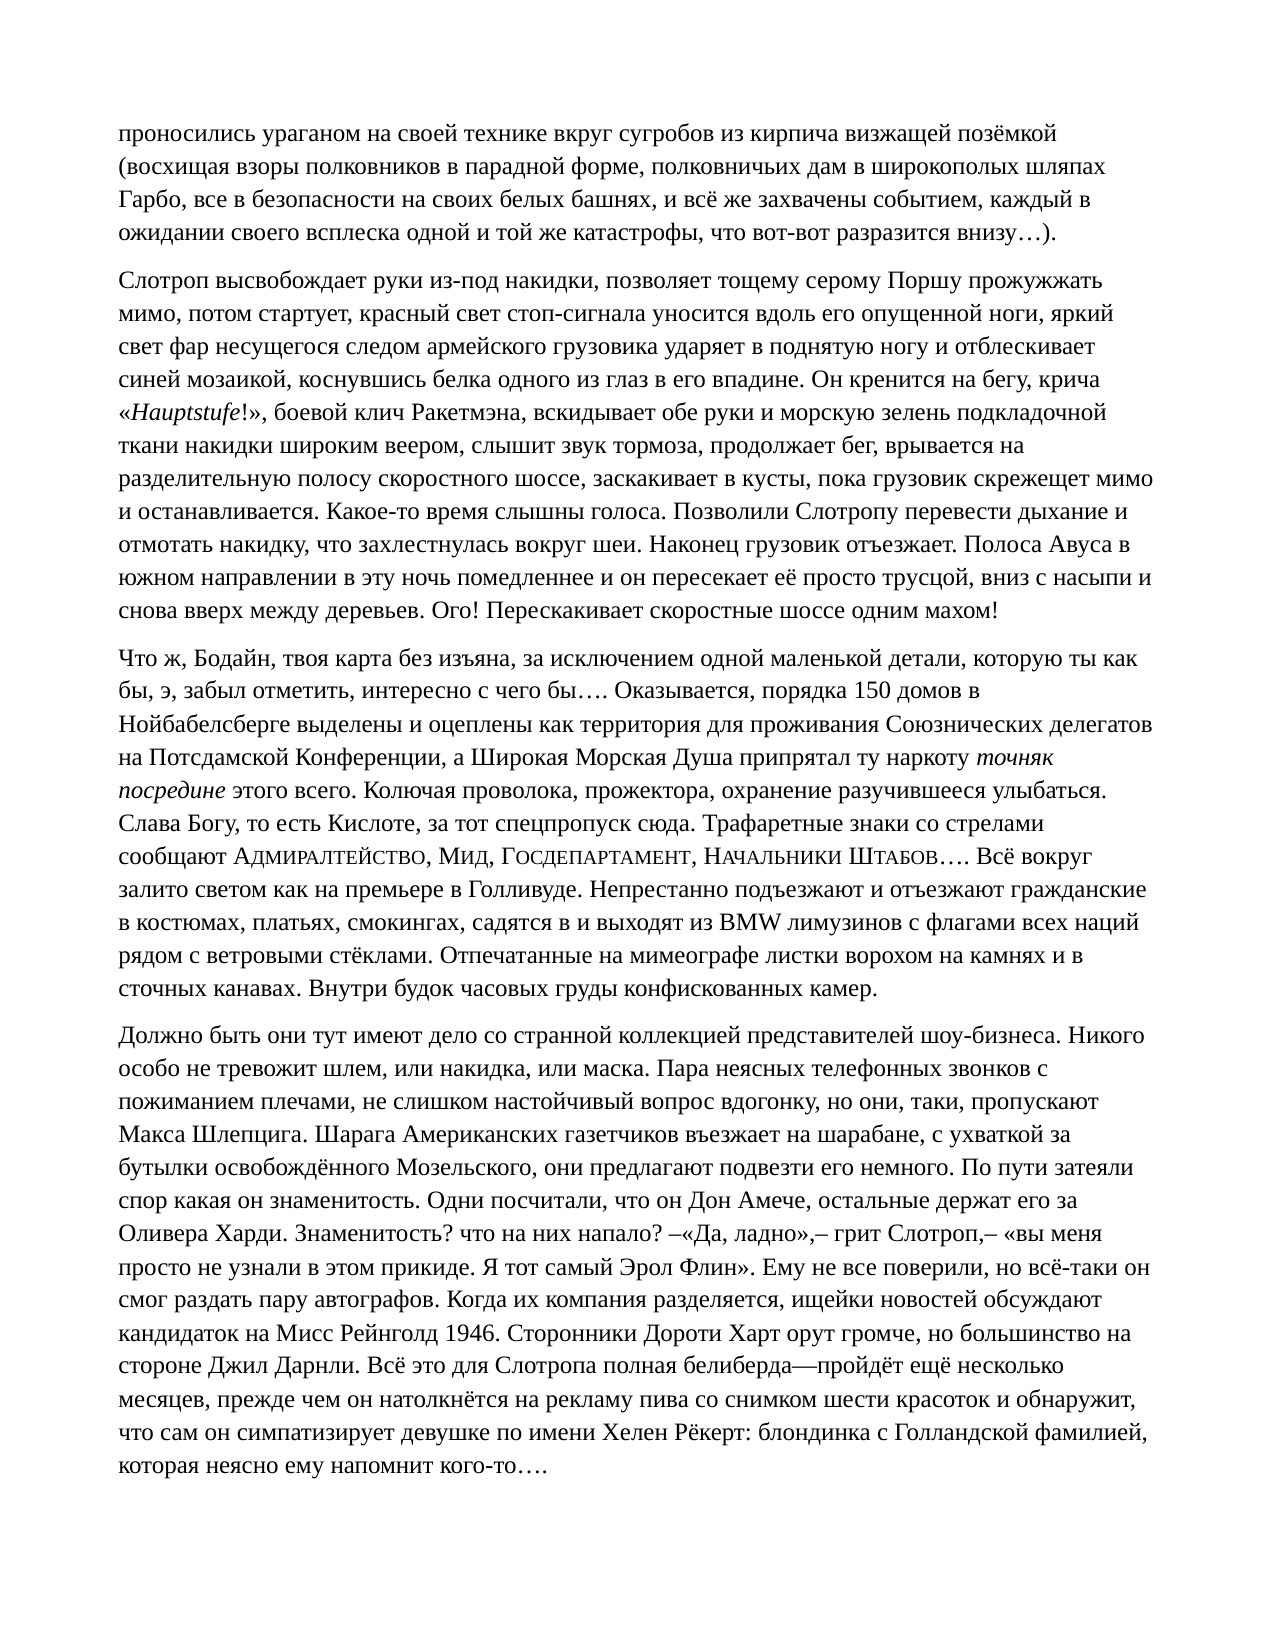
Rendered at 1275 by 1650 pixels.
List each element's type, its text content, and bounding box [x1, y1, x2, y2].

text Слотроп высвобождает руки из-под накидки, позволяет тощему серому Поршу прожужжать мимо, потом стартует, красный свет стоп-сигнала уносится вдоль его опущенной ноги, яркий свет фар несущегося следом армейского грузовика ударяет в поднятую ногу и отблескивает синей мозаикой, коснувшись белка одного из глаз в его впадине. Он кренится на бегу, крича «Hauptstufe!», боевой клич Ракетмэна, вскидывает обе руки и морскую зелень подкладочной ткани накидки широким веером, слышит звук тормоза, продолжает бег, врывается на разделительную полосу скоростного шоссе, заскакивает в кусты, пока грузовик скрежещет мимо и останавливается. Какое-то время слышны голоса. Позволили Слотропу перевести дыхание и отмотать накидку, что захлестнулась вокруг шеи. Наконец грузовик отъезжает. Полоса Авуса в южном направлении в эту ночь помедленнее и он пересекает её просто трусцой, вниз с насыпи и снова вверх между деревьев. Ого! Перескакивает скоростные шоссе одним махом! [118, 265, 1157, 624]
text Что ж, Бодайн, твоя карта без изъяна, за исключением одной маленькой детали, которую ты как бы, э, забыл отметить, интересно с чего бы…. Оказывается, порядка 150 домов в Нойбабелсберге выделены и оцеплены как территория для проживания Союзнических делегатов на Потсдамской Конференции, а Широкая Морская Душа припрятал ту наркоту точняк посредине этого всего. Колючая проволока, прожектора, охранение разучившееся улыбаться. Слава Богу, то есть Кислоте, за тот спецпропуск сюда. Трафаретные знаки со стрелами сообщают Адмиралтейство, Мид, Госдепартамент, Начальники Штабов…. Всё вокруг залито светом как на премьере в Голливуде. Непрестанно подъезжают и отъезжают гражданские в костюмах, платьях, смокингах, садятся в и выходят из BMW лимузинов с флагами всех наций рядом с ветровыми стёклами. Отпечатанные на мимеографе листки ворохом на камнях и в сточных канавах. Внутри будок часовых груды конфискованных камер. [118, 643, 1157, 1002]
text Должно быть они тут имеют дело со странной коллекцией представителей шоу-бизнеса. Никого особо не тревожит шлем, или накидка, или маска. Пара неясных телефонных звонков с пожиманием плечами, не слишком настойчивый вопрос вдогонку, но они, таки, пропускают Макса Шлепцига. Шарага Американских газетчиков въезжает на шарабане, с ухваткой за бутылки освобождённого Мозельского, они предлагают подвезти его немного. По пути затеяли спор какая он знаменитость. Одни посчитали, что он Дон Амече, остальные держат его за Оливера Харди. Знаменитость? что на них напало? –«Да, ладно»,– грит Слотроп,– «вы меня просто не узнали в этом прикиде. Я тот самый Эрол Флин». Ему не все поверили, но всё-таки он смог раздать пару автографов. Когда их компания разделяется, ищейки новостей обсуждают кандидаток на Мисс Рейнголд 1946. Сторонники Дороти Харт орут громче, но большинство на стороне Джил Дарнли. Всё это для Слотропа полная белиберда—пройдёт ещё несколько месяцев, прежде чем он натолкнётся на рекламу пива со снимком шести красоток и обнаружит, что сам он симпатизирует девушке по имени Хелен Рёкерт: блондинка с Голландской фамилией, которая неясно ему напомнит кого-то…. [118, 1020, 1157, 1478]
text проносились ураганом на своей технике вкруг сугробов из кирпича визжащей позёмкой (восхищая взоры полковников в парадной форме, полковничьих дам в широкополых шляпах Гарбо, все в безопасности на своих белых башнях, и всё же захвачены событием, каждый в ожидании своего всплеска одной и той же катастрофы, что вот-вот разразится внизу…). [118, 118, 1157, 246]
